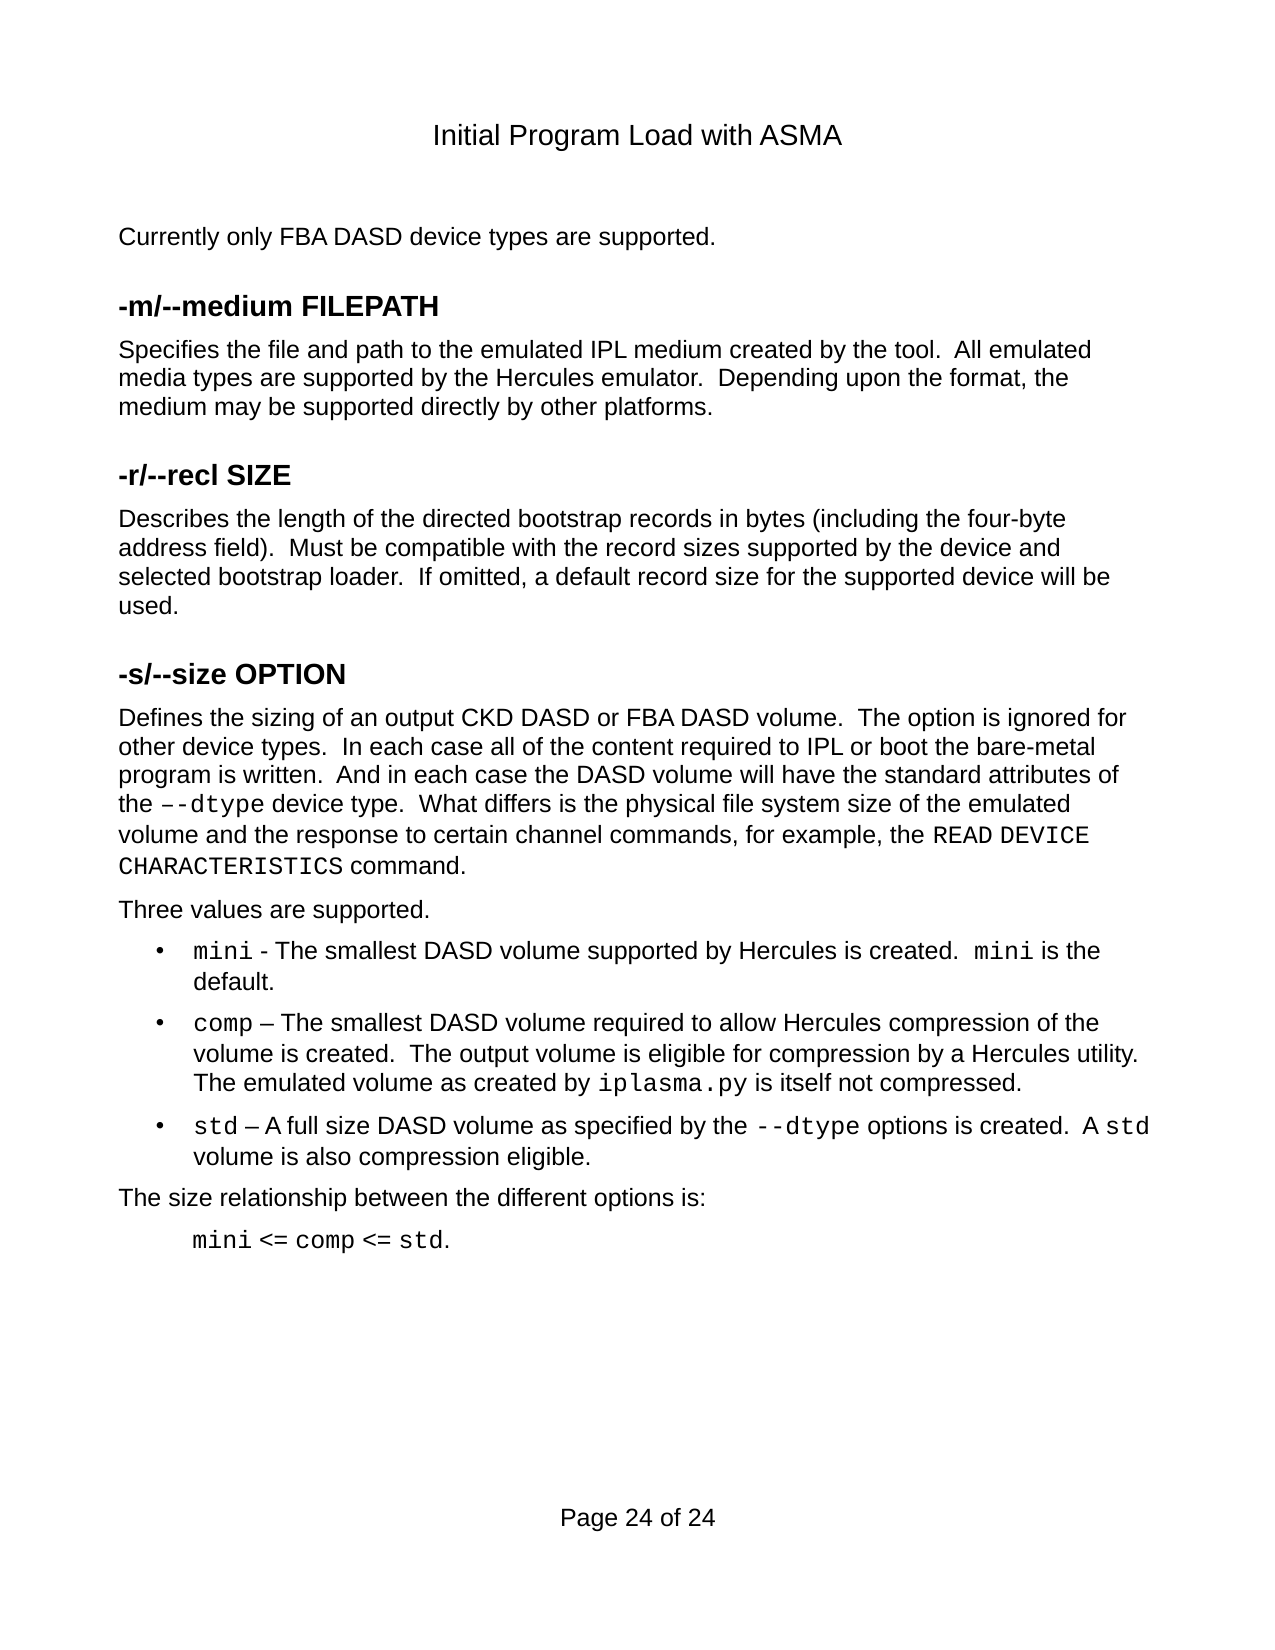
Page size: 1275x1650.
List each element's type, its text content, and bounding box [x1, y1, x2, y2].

subtitle -r/--recl SIZE [118, 458, 1157, 492]
text Specifies the file and path to the emulated IPL medium created by the tool. All emulated media types are supported by the Hercules emulator. Depending upon the format, the medium may be supported directly by other platforms. [118, 335, 1157, 421]
text Three values are supported. [118, 894, 1157, 923]
text mini <= comp <= std. [192, 1224, 1157, 1256]
text Currently only FBA DASD device types are supported. [118, 222, 1157, 251]
list std – A full size DASD volume as specified by the --dtype options is created. A std volume is also compression eligible. [156, 1111, 1157, 1171]
text The size relationship between the different options is: [118, 1183, 1157, 1212]
list comp – The smallest DASD volume required to allow Hercules compression of the volume is created. The output volume is eligible for compression by a Hercules utility. The emulated volume as created by iplasma.py is itself not compressed. [156, 1008, 1157, 1099]
subtitle -s/--size OPTION [118, 657, 1157, 691]
text Defines the sizing of an output CKD DASD or FBA DASD volume. The option is ignored for other device types. In each case all of the content required to IPL or boot the bare-metal program is written. And in each case the DASD volume will have the standard attributes of the –-dtype device type. What differs is the physical file system size of the emulated volume and the response to certain channel commands, for example, the READ DEVICE CHARACTERISTICS command. [118, 703, 1157, 882]
subtitle -m/--medium FILEPATH [118, 289, 1157, 322]
text Describes the length of the directed bootstrap records in bytes (including the four-byte address field). Must be compatible with the record sizes supported by the device and selected bootstrap loader. If omitted, a default record size for the supported device will be used. [118, 504, 1157, 619]
list mini - The smallest DASD volume supported by Hercules is created. mini is the default. [156, 936, 1157, 996]
